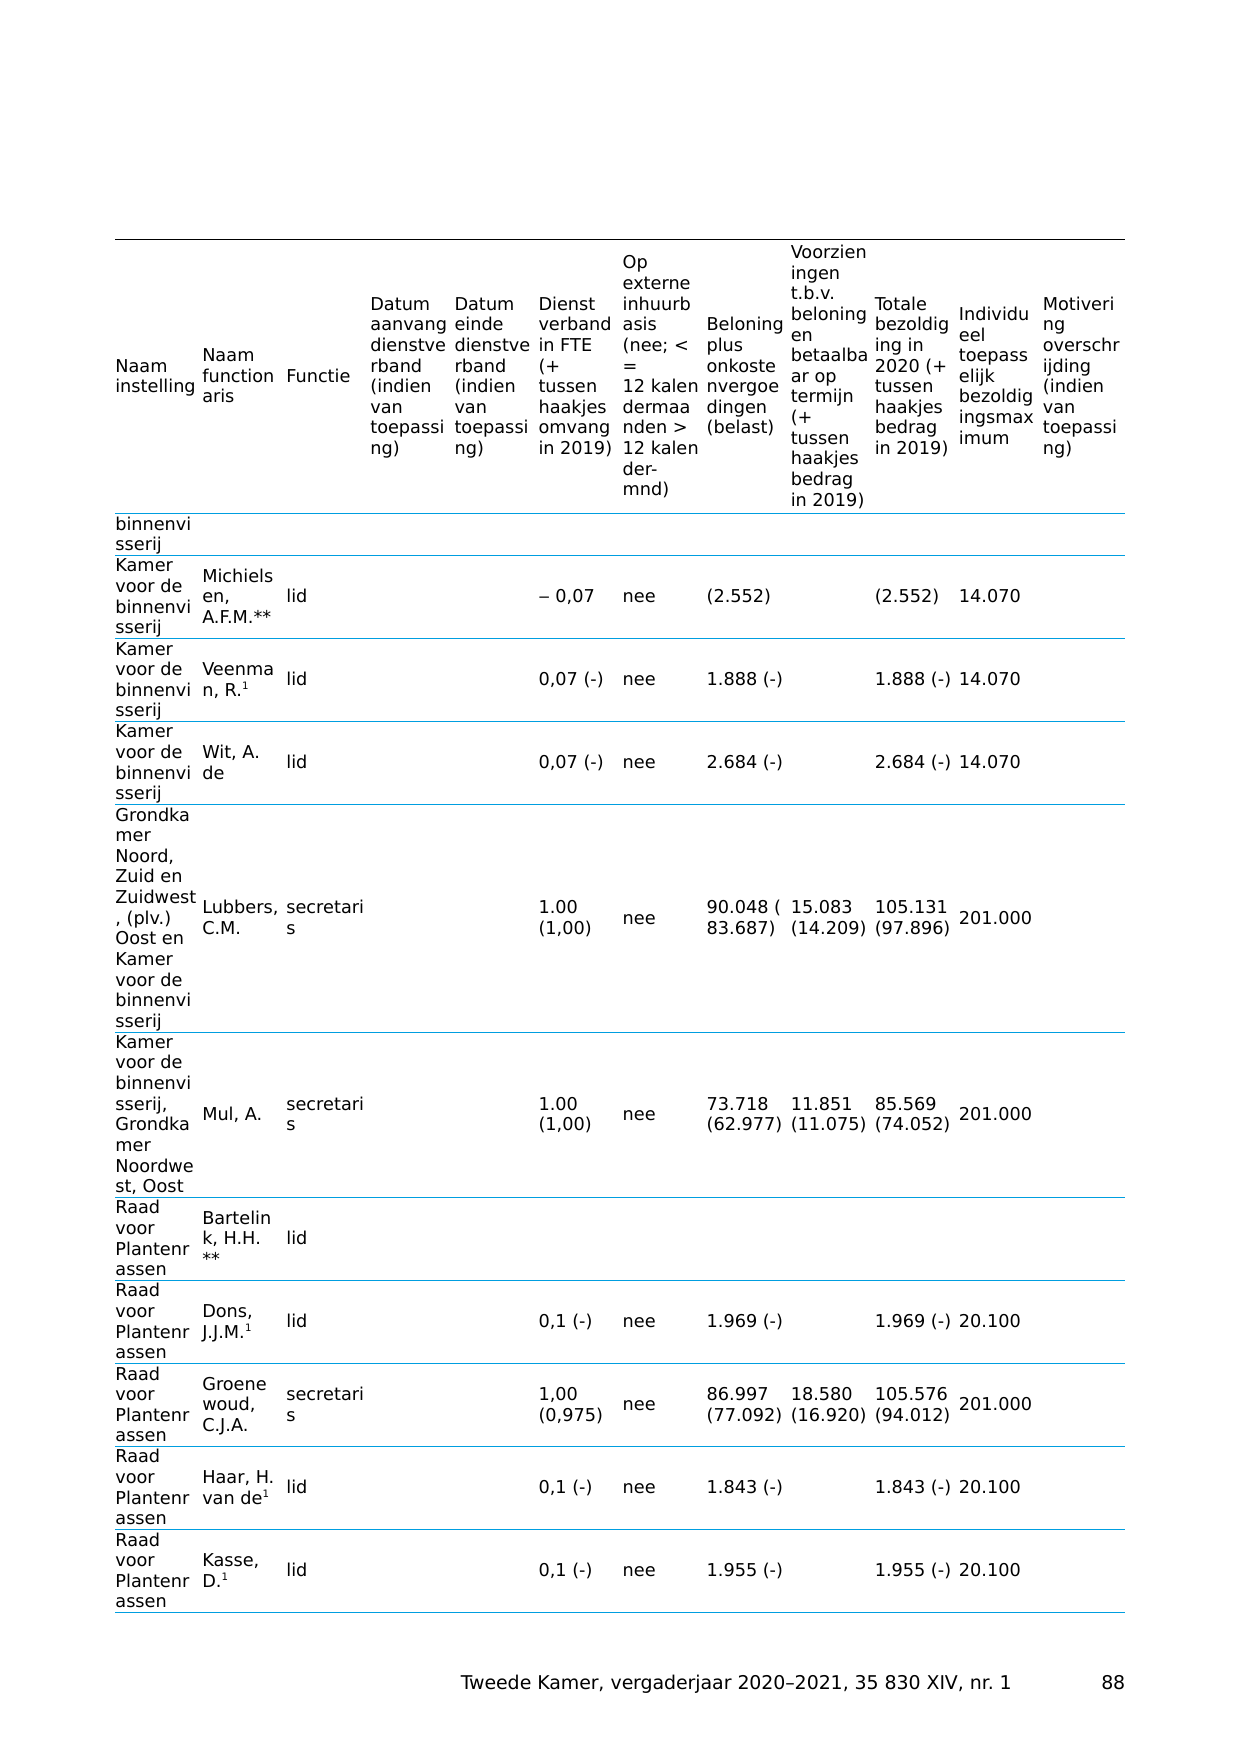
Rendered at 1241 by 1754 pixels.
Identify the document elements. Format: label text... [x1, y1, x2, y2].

table_cell [367, 1281, 451, 1363]
table_cell lid [283, 556, 367, 638]
table_cell Mul, A. [199, 1033, 283, 1197]
table_cell [451, 722, 535, 804]
table_cell [451, 1530, 535, 1612]
table_cell lid [283, 639, 367, 721]
table_cell 1.955 (-) [704, 1530, 788, 1612]
table_cell [283, 514, 367, 555]
table_cell nee [620, 556, 703, 638]
table_cell [367, 1198, 451, 1280]
table_cell 20.100 [956, 1530, 1040, 1612]
table_cell [451, 1447, 535, 1529]
table_cell nee [620, 722, 703, 804]
table_cell 11.851 (11.075) [788, 1033, 872, 1197]
table_cell 2.684 (-) [872, 722, 956, 804]
table_cell nee [620, 639, 703, 721]
table_cell [620, 1198, 703, 1280]
table_cell 20.100 [956, 1281, 1040, 1363]
table_cell (2.552) [704, 556, 788, 638]
table_cell Datum aanvang dienstverband (indien van toepassing) [367, 240, 451, 513]
table_cell nee [620, 1530, 703, 1612]
table_cell [451, 805, 535, 1031]
table_cell Grondkamer Noord, Zuid en Zuidwest, (plv.) Oost en Kamer voor de binnenvisserij [115, 805, 199, 1031]
table_cell lid [283, 1281, 367, 1363]
table_cell 1.843 (-) [704, 1447, 788, 1529]
table_cell Kamer voor de binnenvisserij, Grondkamer Noordwest, Oost [115, 1033, 199, 1197]
table_cell Naam instelling [115, 240, 199, 513]
table_cell 20.100 [956, 1447, 1040, 1529]
table_cell lid [283, 1198, 367, 1280]
table_cell 1.969 (-) [872, 1281, 956, 1363]
table_cell 18.580 (16.920) [788, 1364, 872, 1446]
table_cell lid [283, 1530, 367, 1612]
table_cell Individueel toepasselijk bezoldigingsmaximum [956, 240, 1040, 513]
table_cell [704, 1198, 788, 1280]
table_cell [1040, 722, 1125, 804]
table_cell [1040, 1364, 1125, 1446]
table_cell Functie [283, 240, 367, 513]
table_cell Kamer voor de binnenvisserij [115, 722, 199, 804]
table_cell 1.843 (-) [872, 1447, 956, 1529]
table_cell Op externe inhuurbasis (nee; < = 12 kalendermaanden > 12 kalender-mnd) [620, 240, 703, 513]
table_cell Voorzieningen t.b.v. beloningen betaalbaar op termijn (+ tussen haakjes bedrag in 2019) [788, 240, 872, 513]
table_cell 0,1 (-) [535, 1281, 619, 1363]
table_cell 201.000 [956, 1033, 1040, 1197]
table_cell [1040, 1447, 1125, 1529]
table_cell [451, 1198, 535, 1280]
table_cell 0,07 (-) [535, 722, 619, 804]
table_cell 1,00 (0,975) [535, 1364, 619, 1446]
table_cell Wit, A. de [199, 722, 283, 804]
table_cell 1.00 (1,00) [535, 805, 619, 1031]
table_cell nee [620, 1281, 703, 1363]
table_cell [788, 514, 872, 555]
table_cell 1.00 (1,00) [535, 1033, 619, 1197]
table_cell ‒ 0,07 [535, 556, 619, 638]
table_cell Raad voor Plantenrassen [115, 1530, 199, 1612]
table_cell 1.969 (-) [704, 1281, 788, 1363]
table_cell 90.048 ( 83.687) [704, 805, 788, 1031]
table_cell [788, 639, 872, 721]
table_cell (2.552) [872, 556, 956, 638]
table_cell Datum einde dienstverband (indien van toepassing) [451, 240, 535, 513]
table_cell [451, 514, 535, 555]
table_cell [451, 639, 535, 721]
table_cell [872, 1198, 956, 1280]
table_cell nee [620, 1364, 703, 1446]
table_cell [788, 1530, 872, 1612]
table_cell 15.083 (14.209) [788, 805, 872, 1031]
table_cell secretaris [283, 805, 367, 1031]
table_cell 105.131 (97.896) [872, 805, 956, 1031]
table_cell [956, 1198, 1040, 1280]
table_cell Michielsen, A.F.M.** [199, 556, 283, 638]
table_cell 73.718 (62.977) [704, 1033, 788, 1197]
table_cell Kamer voor de binnenvisserij [115, 639, 199, 721]
table_cell 105.576 (94.012) [872, 1364, 956, 1446]
table_cell [788, 722, 872, 804]
table_cell 85.569 (74.052) [872, 1033, 956, 1197]
table_cell nee [620, 1033, 703, 1197]
table_cell Lubbers, C.M. [199, 805, 283, 1031]
table_cell Dons, J.J.M.1 [199, 1281, 283, 1363]
table_cell [788, 1198, 872, 1280]
table_cell Groenewoud, C.J.A. [199, 1364, 283, 1446]
table_cell Raad voor Plantenrassen [115, 1364, 199, 1446]
table_cell [872, 514, 956, 555]
table_cell lid [283, 722, 367, 804]
table_cell Bartelink, H.H. ** [199, 1198, 283, 1280]
table_cell 0,1 (-) [535, 1530, 619, 1612]
table_cell [704, 514, 788, 555]
table_cell [1040, 1198, 1125, 1280]
table_cell [788, 556, 872, 638]
table_cell 2.684 (-) [704, 722, 788, 804]
table_cell [535, 1198, 619, 1280]
table_cell [788, 1447, 872, 1529]
table_cell [451, 1364, 535, 1446]
table_cell [535, 514, 619, 555]
table_cell [367, 1033, 451, 1197]
table_cell [367, 1364, 451, 1446]
table_cell [1040, 639, 1125, 721]
table_cell [1040, 805, 1125, 1031]
table_cell nee [620, 1447, 703, 1529]
table_cell [451, 556, 535, 638]
table_cell [1040, 514, 1125, 555]
table_cell Naam functionaris [199, 240, 283, 513]
table_cell 14.070 [956, 639, 1040, 721]
table_cell [367, 1447, 451, 1529]
table_cell Raad voor Plantenrassen [115, 1281, 199, 1363]
table_cell Veenman, R.1 [199, 639, 283, 721]
table_cell [367, 1530, 451, 1612]
table_cell 14.070 [956, 722, 1040, 804]
table_cell 0,07 (-) [535, 639, 619, 721]
table_cell [451, 1033, 535, 1197]
table_cell [1040, 1033, 1125, 1197]
table_cell Motivering overschrijding (indien van toepassing) [1040, 240, 1125, 513]
table_cell 1.888 (-) [704, 639, 788, 721]
table_cell [367, 514, 451, 555]
table_cell [451, 1281, 535, 1363]
table_cell [367, 639, 451, 721]
table_cell Kamer voor de binnenvisserij [115, 556, 199, 638]
table_cell [620, 514, 703, 555]
table_cell [788, 1281, 872, 1363]
table_cell [1040, 556, 1125, 638]
table_cell nee [620, 805, 703, 1031]
table_cell 0,1 (-) [535, 1447, 619, 1529]
table_cell [199, 514, 283, 555]
table_cell Raad voor Plantenrassen [115, 1447, 199, 1529]
table_cell 1.888 (-) [872, 639, 956, 721]
table_cell [1040, 1530, 1125, 1612]
table_cell [956, 514, 1040, 555]
table_cell [367, 556, 451, 638]
table_cell Kasse, D.1 [199, 1530, 283, 1612]
table_cell secretaris [283, 1033, 367, 1197]
table_cell secretaris [283, 1364, 367, 1446]
table_cell [1040, 1281, 1125, 1363]
table_cell [367, 722, 451, 804]
table_cell Totale bezoldiging in 2020 (+ tussen haakjes bedrag in 2019) [872, 240, 956, 513]
table_cell Haar, H. van de1 [199, 1447, 283, 1529]
table_cell [367, 805, 451, 1031]
table_cell Beloning plus onkostenvergoedingen (belast) [704, 240, 788, 513]
table_cell lid [283, 1447, 367, 1529]
table_header WNT-verantwoording 2020 Ministerie van Landbouw, Natuur en Voedselkwaliteit - Bezoldiging van topfunctionarissen [115, 191, 1125, 239]
table_cell 1.955 (-) [872, 1530, 956, 1612]
table_cell 14.070 [956, 556, 1040, 638]
table_cell Dienst verband in FTE (+ tussen haakjes omvang in 2019) [535, 240, 619, 513]
table_cell 86.997 (77.092) [704, 1364, 788, 1446]
table_cell 201.000 [956, 805, 1040, 1031]
table_cell binnenvisserij [115, 514, 199, 555]
table_cell Raad voor Plantenrassen [115, 1198, 199, 1280]
table_cell 201.000 [956, 1364, 1040, 1446]
